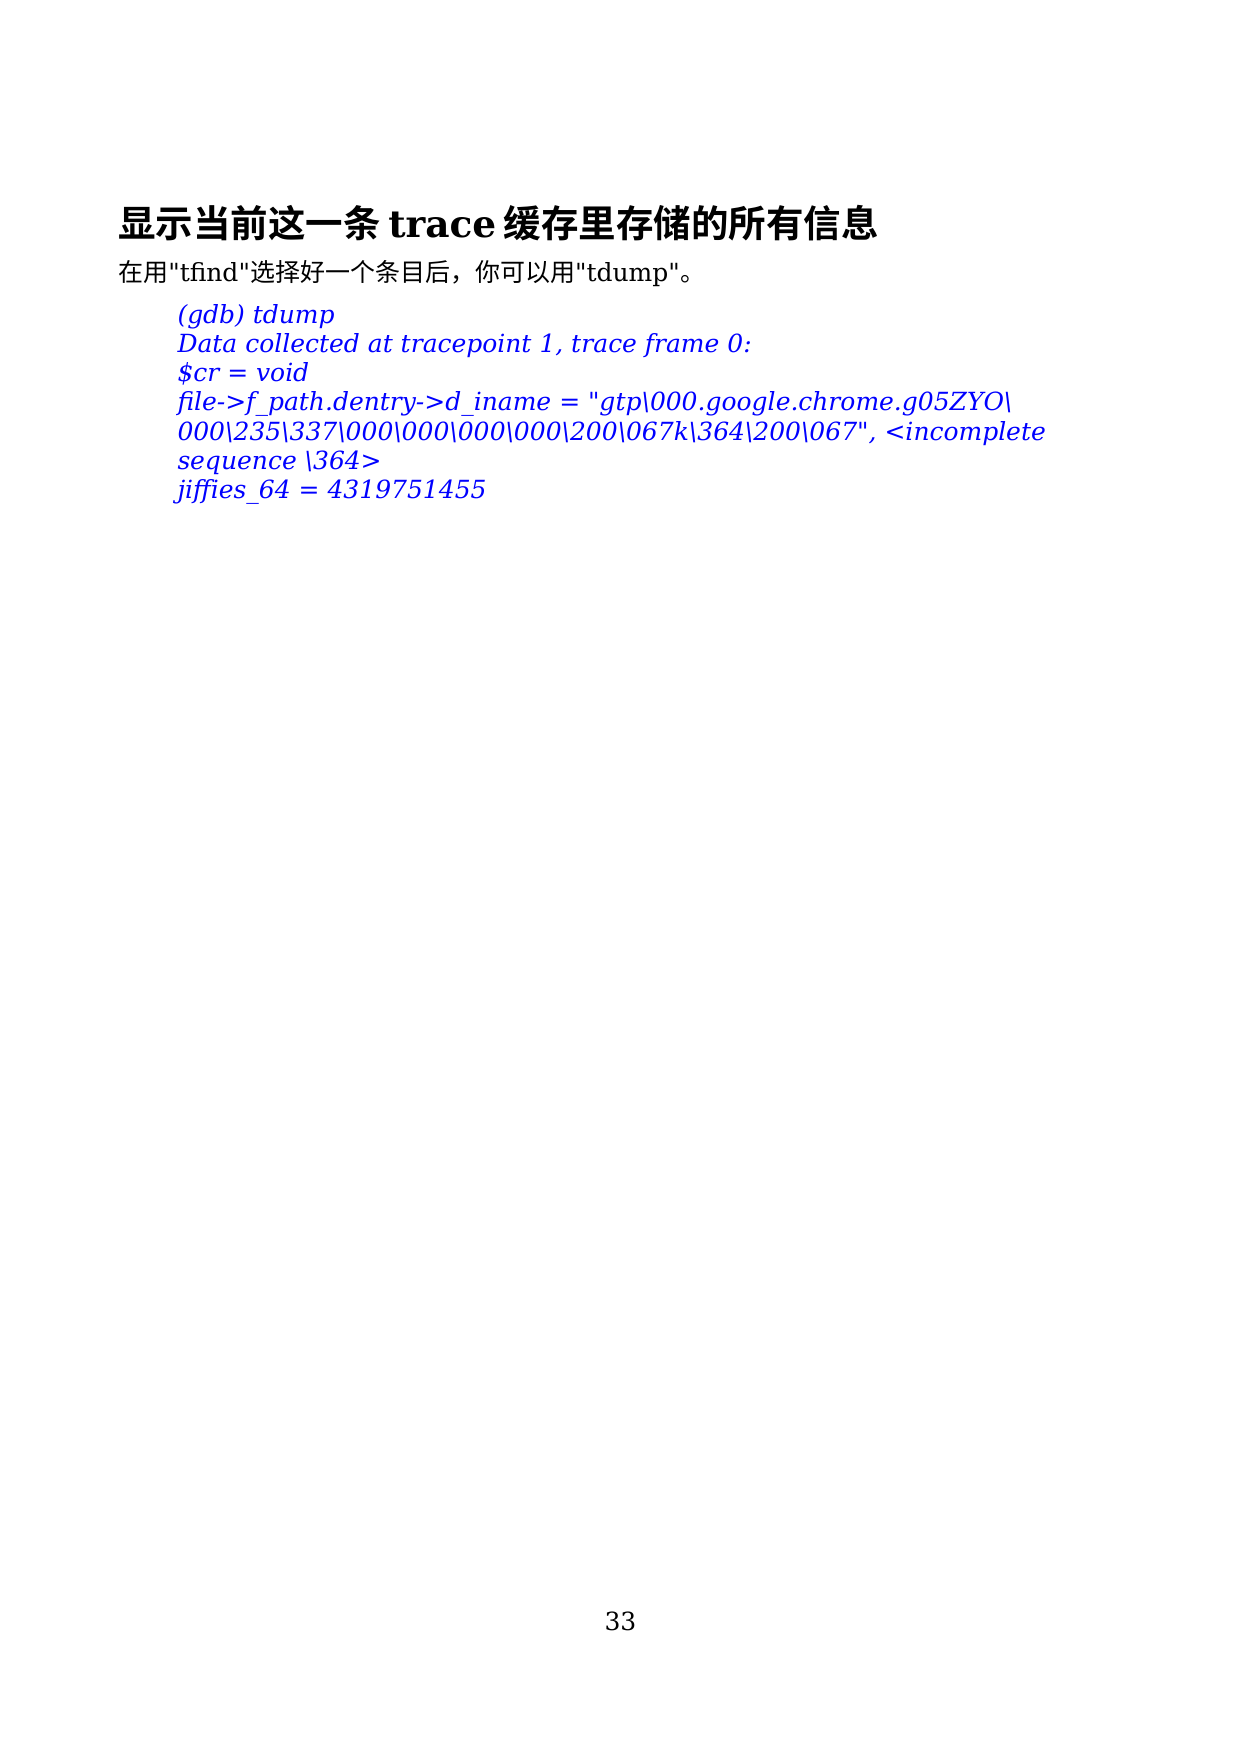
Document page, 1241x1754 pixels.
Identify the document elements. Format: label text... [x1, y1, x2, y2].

subtitle 显示当前这一条trace缓存里存储的所有信息 [118, 202, 1122, 246]
text file->f_path.dentry->d_iname = "gtp\000.google.chrome.g05ZYO\000\235\337\000\000\000\000\200\067k\364\200\067", <incomplete sequence \364> [177, 387, 1063, 475]
text $cr = void [177, 358, 1063, 387]
text (gdb) tdump [177, 300, 1063, 329]
text Data collected at tracepoint 1, trace frame 0: [177, 329, 1063, 358]
text 在用"tfind"选择好一个条目后，你可以用"tdump"。 [118, 258, 1122, 287]
text jiffies_64 = 4319751455 [177, 475, 1063, 504]
